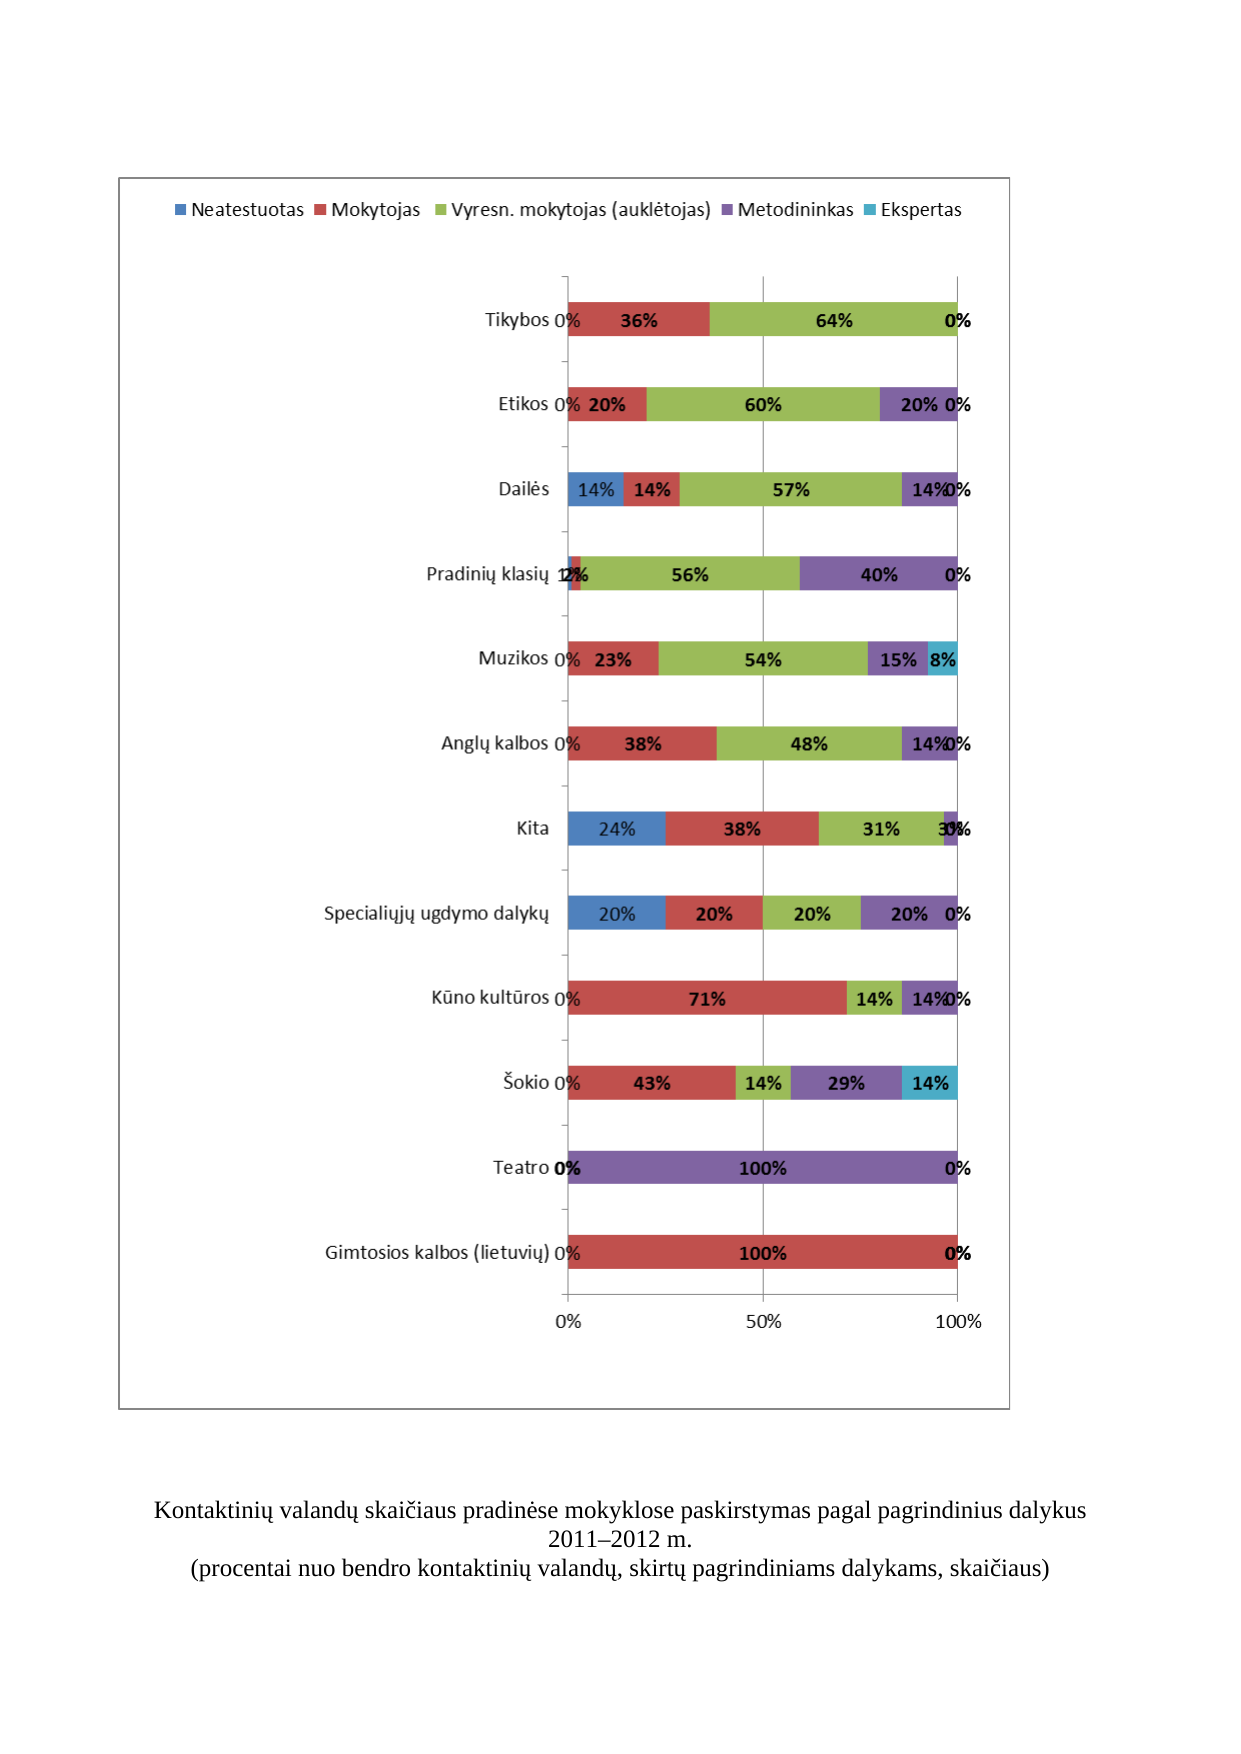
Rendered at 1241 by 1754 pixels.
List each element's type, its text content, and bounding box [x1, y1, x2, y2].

text Kontaktinių valandų skaičiaus pradinėse mokyklose paskirstymas pagal pagrindinius dalykus [118, 1496, 1122, 1524]
text (procentai nuo bendro kontaktinių valandų, skirtų pagrindiniams dalykams, skaičiaus) [118, 1553, 1122, 1582]
text 2011–2012 m. [118, 1524, 1122, 1553]
